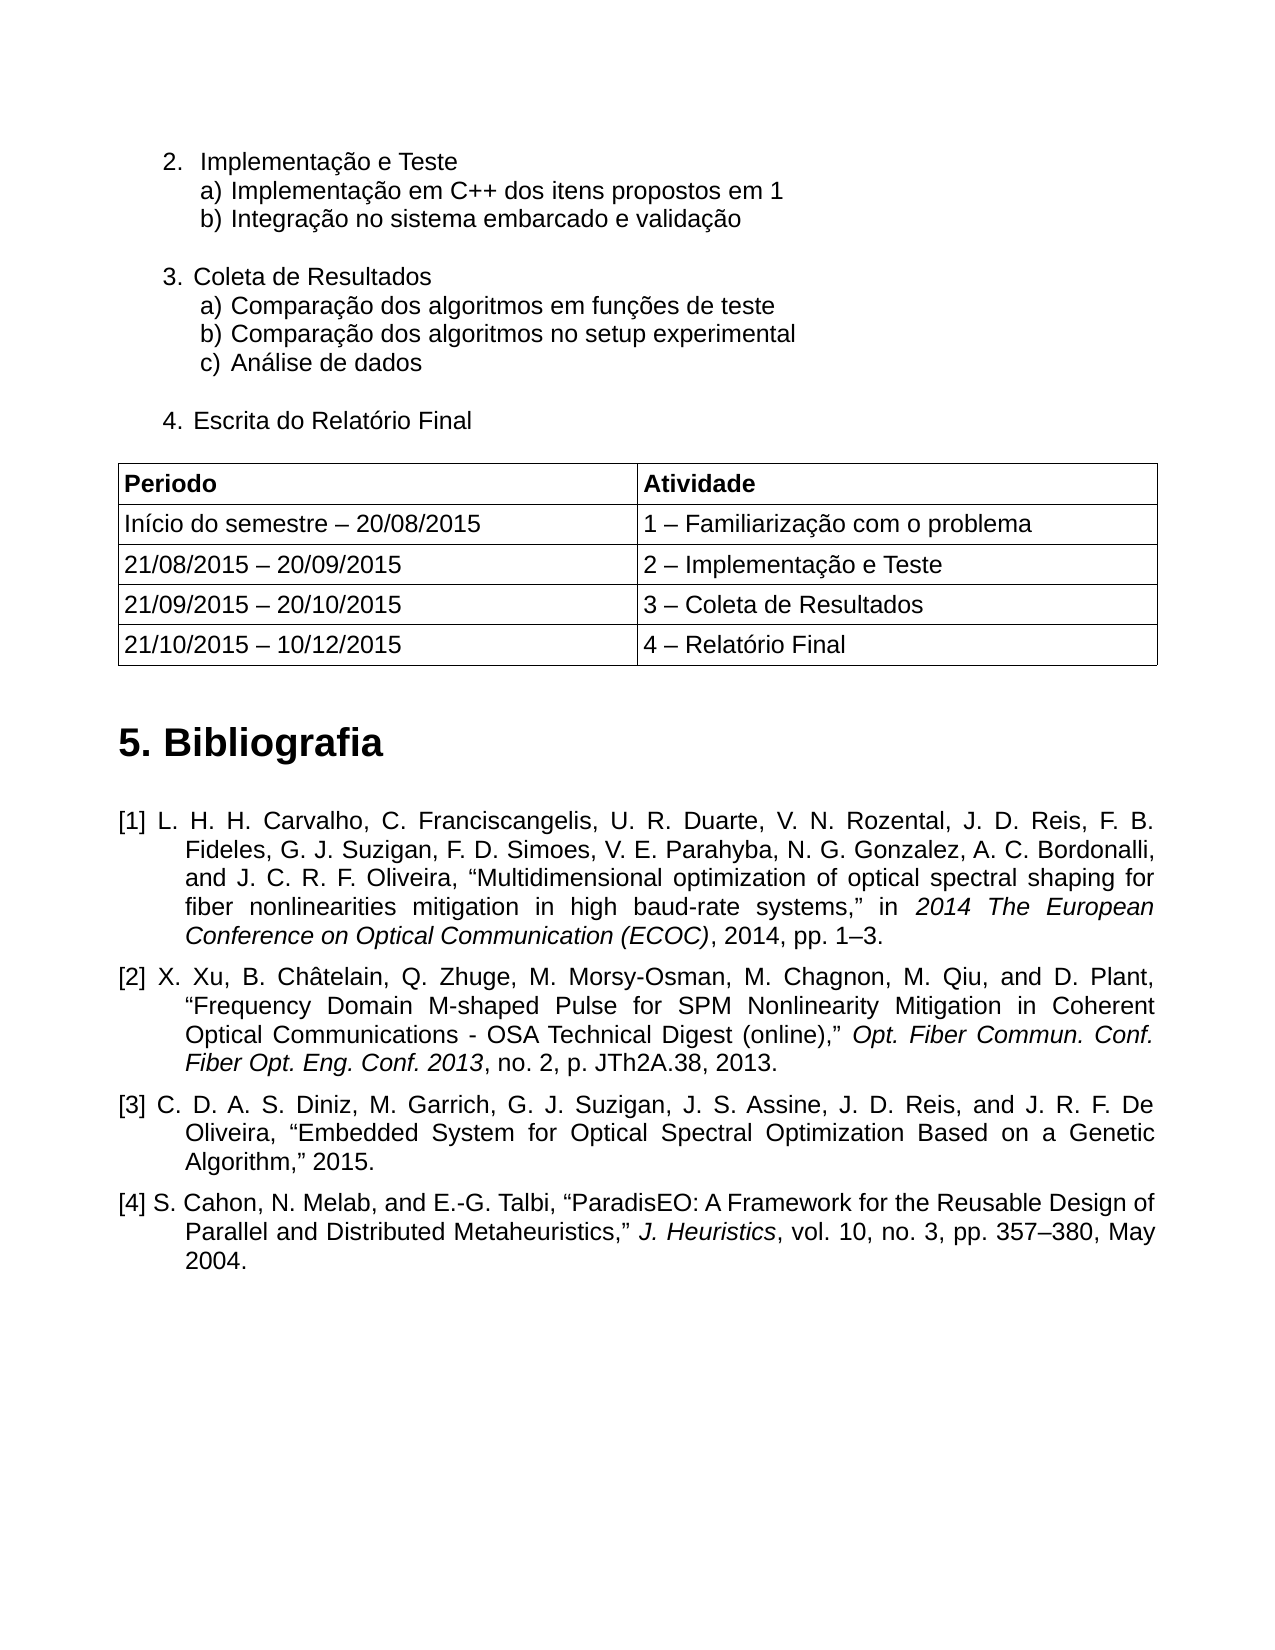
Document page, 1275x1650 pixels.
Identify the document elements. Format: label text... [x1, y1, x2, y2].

list Escrita do Relatório Final [156, 406, 1157, 434]
text [1] L. H. H. Carvalho, C. Franciscangelis, U. R. Duarte, V. N. Rozental, J. D. Reis, F. B. Fideles, G. J. Suzigan, F. D. Simoes, V. E. Parahyba, N. G. Gonzalez, A. C. Bordonalli, and J. C. R. F. Oliveira, “Multidimensional optimization of optical spectral shaping for fiber nonlinearities mitigation in high baud-rate systems,” in 2014 The European Conference on Optical Communication (ECOC), 2014, pp. 1–3. [118, 806, 1157, 949]
table_cell 2 – Implementação e Teste [638, 545, 1157, 584]
list Comparação dos algoritmos em funções de teste [193, 291, 1157, 319]
table_cell 21/10/2015 – 10/12/2015 [119, 625, 637, 665]
table_cell 21/09/2015 – 20/10/2015 [119, 585, 637, 624]
list Implementação e Teste [156, 147, 1157, 176]
list Integração no sistema embarcado e validação [193, 204, 1157, 233]
text [3] C. D. A. S. Diniz, M. Garrich, G. J. Suzigan, J. S. Assine, J. D. Reis, and J. R. F. De Oliveira, “Embedded System for Optical Spectral Optimization Based on a Genetic Algorithm,” 2015. [118, 1089, 1157, 1176]
table_cell 4 – Relatório Final [638, 625, 1157, 665]
table_cell 3 – Coleta de Resultados [638, 585, 1157, 624]
text [2] X. Xu, B. Châtelain, Q. Zhuge, M. Morsy-Osman, M. Chagnon, M. Qiu, and D. Plant, “Frequency Domain M-shaped Pulse for SPM Nonlinearity Mitigation in Coherent Optical Communications - OSA Technical Digest (online),” Opt. Fiber Commun. Conf. Fiber Opt. Eng. Conf. 2013, no. 2, p. JTh2A.38, 2013. [118, 962, 1157, 1077]
table_header Periodo [119, 464, 637, 503]
table_header Atividade [638, 464, 1157, 503]
list Comparação dos algoritmos no setup experimental [193, 319, 1157, 348]
list Implementação em C++ dos itens propostos em 1 [193, 176, 1157, 204]
table_cell Início do semestre – 20/08/2015 [119, 505, 637, 544]
subtitle Bibliografia [118, 718, 1157, 764]
table_cell 21/08/2015 – 20/09/2015 [119, 545, 637, 584]
table_cell 1 – Familiarização com o problema [638, 505, 1157, 544]
text [4] S. Cahon, N. Melab, and E.-G. Talbi, “ParadisEO: A Framework for the Reusable Design of Parallel and Distributed Metaheuristics,” J. Heuristics, vol. 10, no. 3, pp. 357–380, May 2004. [118, 1188, 1157, 1274]
list Análise de dados [193, 348, 1157, 377]
list Coleta de Resultados [156, 262, 1157, 291]
